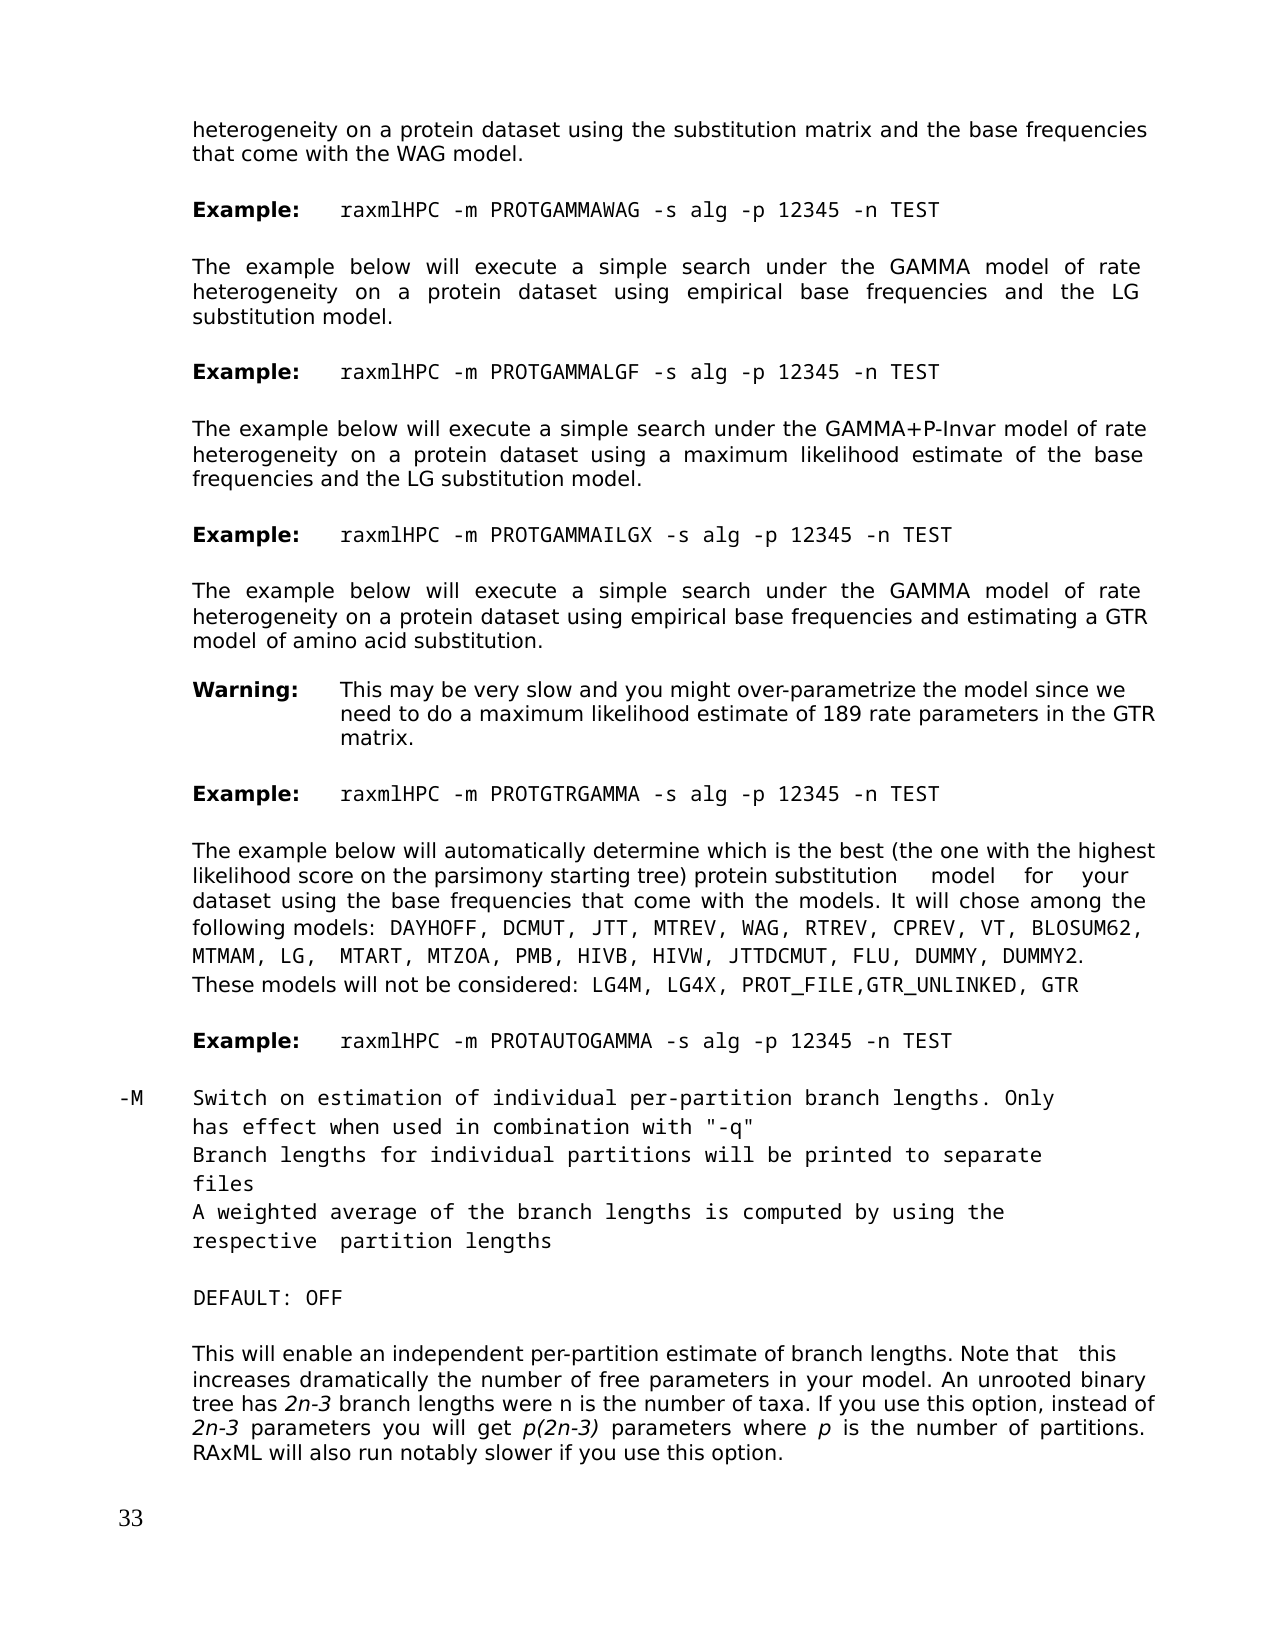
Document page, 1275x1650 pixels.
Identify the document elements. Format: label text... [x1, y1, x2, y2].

text The example below will automatically determine which is the best (the one with the highest likelihood score on the parsimony starting tree) protein substitution model for your dataset using the base frequencies that come with the models. It will chose among the following models: DAYHOFF, DCMUT, JTT, MTREV, WAG, RTREV, CPREV, VT, BLOSUM62, MTMAM, LG, MTART, MTZOA, PMB, HIVB, HIVW, JTTDCMUT, FLU, DUMMY, DUMMY2. [118, 836, 1157, 970]
text -M Switch on estimation of individual per-partition branch lengths. Only has effect when used in combination with "-q" [118, 1083, 1157, 1140]
text This will enable an independent per-partition estimate of branch lengths. Note that this increases dramatically the number of free parameters in your model. An unrooted binary tree has 2n-3 branch lengths were n is the number of taxa. If you use this option, instead of 2n-3 parameters you will get p(2n-3) parameters where p is the number of partitions. RAxML will also run notably slower if you use this option. [118, 1339, 1157, 1465]
text Warning: This may be very slow and you might over-parametrize the model since we need to do a maximum likelihood estimate of 189 rate parameters in the GTR matrix. [118, 678, 1157, 751]
text Example: raxmlHPC -m PROTGAMMALGF -s alg -p 12345 -n TEST [118, 357, 1157, 386]
text A weighted average of the branch lengths is computed by using the respective partition lengths [118, 1197, 1157, 1254]
text heterogeneity on a protein dataset using the substitution matrix and the base frequencies that come with the WAG model. [118, 118, 1157, 167]
text DEFAULT: OFF [118, 1283, 1157, 1311]
text The example below will execute a simple search under the GAMMA+P-Invar model of rate heterogeneity on a protein dataset using a maximum likelihood estimate of the base frequencies and the LG substitution model. [118, 414, 1157, 491]
text The example below will execute a simple search under the GAMMA model of rate heterogeneity on a protein dataset using empirical base frequencies and the LG substitution model. [118, 252, 1157, 329]
text Example: raxmlHPC -m PROTGTRGAMMA -s alg -p 12345 -n TEST [118, 779, 1157, 807]
text Branch lengths for individual partitions will be printed to separate files [118, 1140, 1157, 1197]
text Example: raxmlHPC -m PROTGAMMAWAG -s alg -p 12345 -n TEST [118, 195, 1157, 223]
text Example: raxmlHPC -m PROTAUTOGAMMA -s alg -p 12345 -n TEST [118, 1027, 1157, 1055]
text The example below will execute a simple search under the GAMMA model of rate heterogeneity on a protein dataset using empirical base frequencies and estimating a GTR model of amino acid substitution. [118, 577, 1157, 653]
text These models will not be considered: LG4M, LG4X, PROT_FILE,GTR_UNLINKED, GTR [118, 970, 1157, 998]
text Example: raxmlHPC -m PROTGAMMAILGX -s alg -p 12345 -n TEST [118, 520, 1157, 548]
